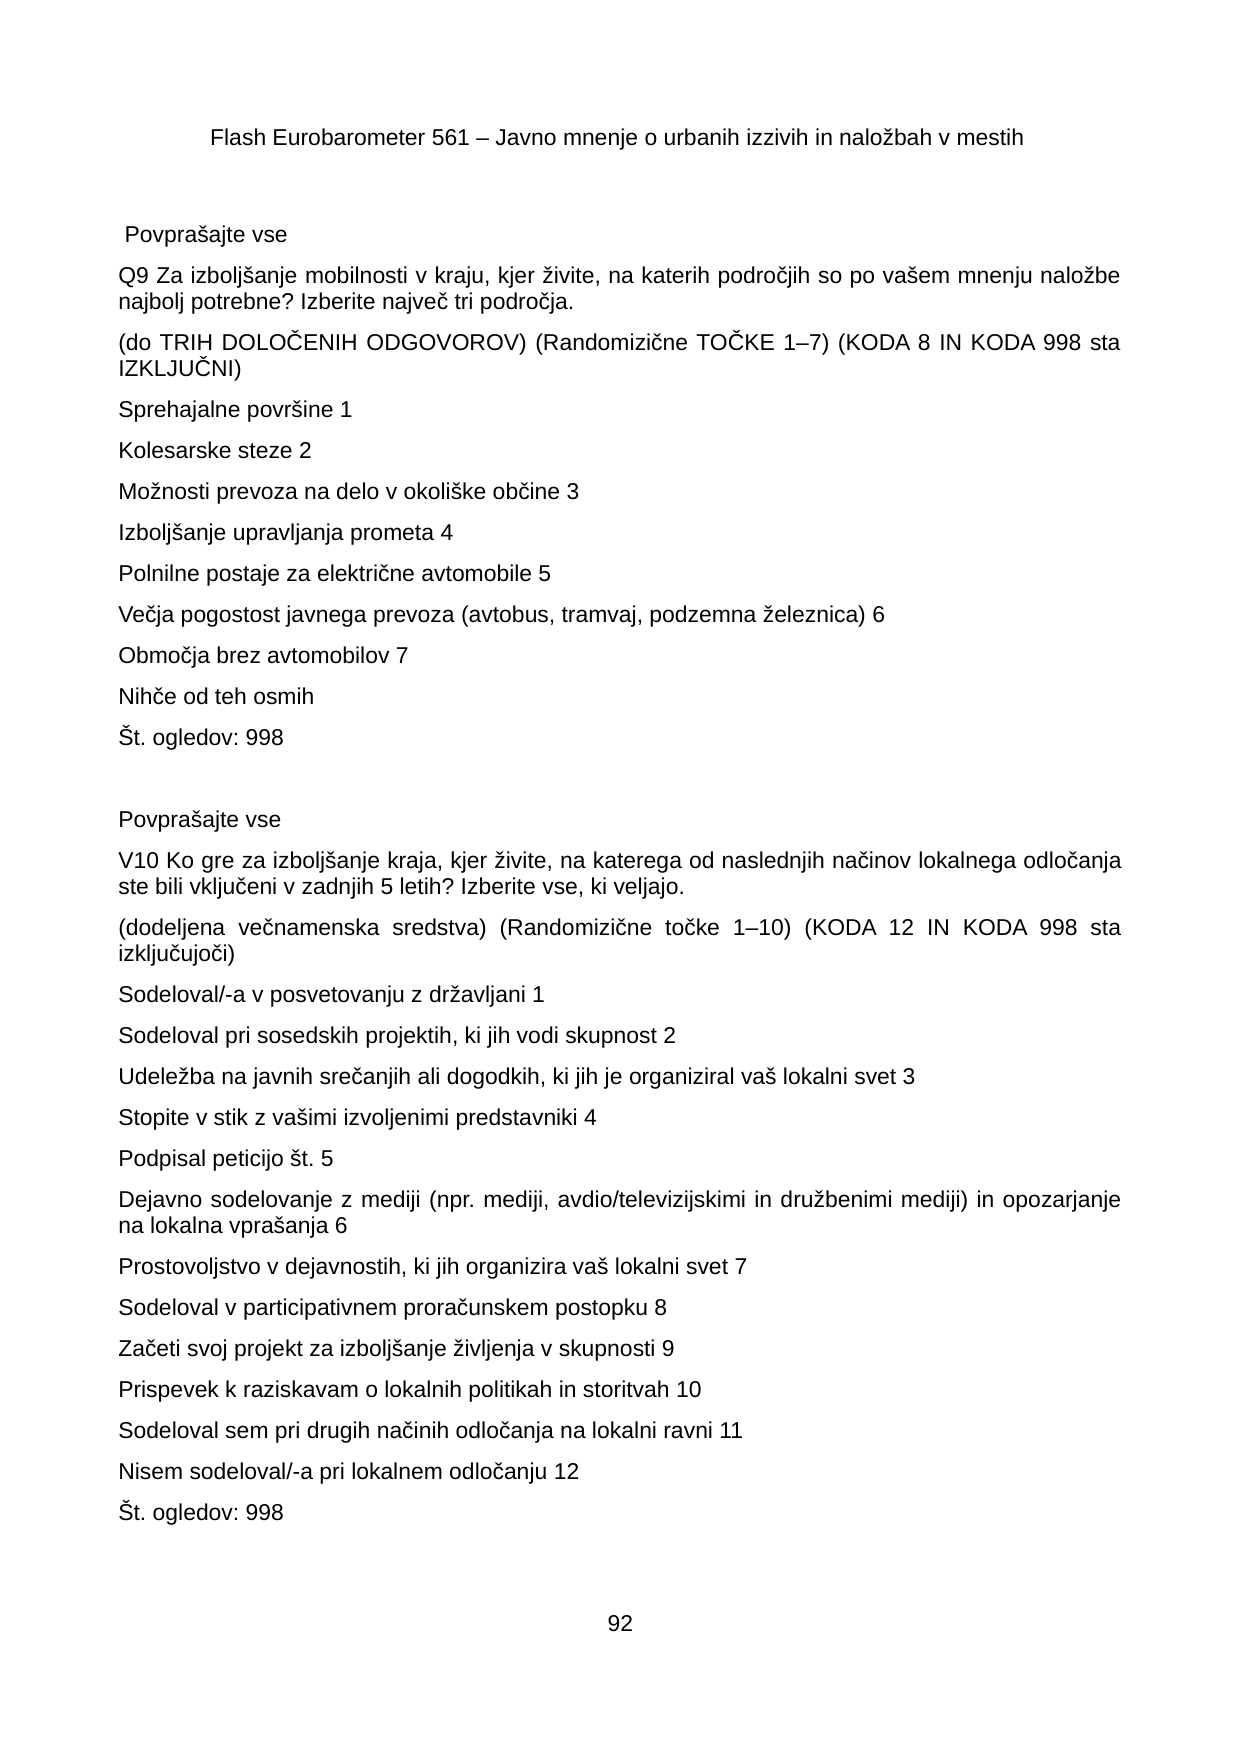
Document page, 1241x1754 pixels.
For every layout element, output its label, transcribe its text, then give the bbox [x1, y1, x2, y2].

text Kolesarske steze 2 [118, 437, 1122, 464]
text Sprehajalne površine 1 [118, 396, 1122, 423]
text Stopite v stik z vašimi izvoljenimi predstavniki 4 [118, 1104, 1122, 1130]
text Q9 Za izboljšanje mobilnosti v kraju, kjer živite, na katerih področjih so po vašem mnenju naložbe najbolj potrebne? Izberite največ tri področja. [118, 262, 1122, 314]
text Št. ogledov: 998 [118, 1499, 1122, 1525]
text Udeležba na javnih srečanjih ali dogodkih, ki jih je organiziral vaš lokalni svet 3 [118, 1063, 1122, 1089]
text Sodeloval sem pri drugih načinih odločanja na lokalni ravni 11 [118, 1417, 1122, 1443]
text (do TRIH DOLOČENIH ODGOVOROV) (Randomizične TOČKE 1–7) (KODA 8 IN KODA 998 sta IZKLJUČNI) [118, 329, 1122, 382]
text Nihče od teh osmih [118, 683, 1122, 709]
text Prostovoljstvo v dejavnostih, ki jih organizira vaš lokalni svet 7 [118, 1253, 1122, 1279]
text Povprašajte vse [118, 221, 1122, 247]
text Možnosti prevoza na delo v okoliške občine 3 [118, 478, 1122, 504]
text (dodeljena večnamenska sredstva) (Randomizične točke 1–10) (KODA 12 IN KODA 998 sta izključujoči) [118, 914, 1122, 967]
text Izboljšanje upravljanja prometa 4 [118, 519, 1122, 546]
text Dejavno sodelovanje z mediji (npr. mediji, avdio/televizijskimi in družbenimi mediji) in opozarjanje na lokalna vprašanja 6 [118, 1186, 1122, 1239]
text Prispevek k raziskavam o lokalnih politikah in storitvah 10 [118, 1376, 1122, 1402]
text V10 Ko gre za izboljšanje kraja, kjer živite, na katerega od naslednjih načinov lokalnega odločanja ste bili vključeni v zadnjih 5 letih? Izberite vse, ki veljajo. [118, 847, 1122, 899]
text Večja pogostost javnega prevoza (avtobus, tramvaj, podzemna železnica) 6 [118, 601, 1122, 627]
text Sodeloval/-a v posvetovanju z državljani 1 [118, 981, 1122, 1008]
text Območja brez avtomobilov 7 [118, 642, 1122, 668]
text Sodeloval v participativnem proračunskem postopku 8 [118, 1294, 1122, 1321]
text Polnilne postaje za električne avtomobile 5 [118, 560, 1122, 586]
text Začeti svoj projekt za izboljšanje življenja v skupnosti 9 [118, 1335, 1122, 1361]
text Povprašajte vse [118, 806, 1122, 832]
text Sodeloval pri sosedskih projektih, ki jih vodi skupnost 2 [118, 1022, 1122, 1048]
text Št. ogledov: 998 [118, 724, 1122, 750]
text Podpisal peticijo št. 5 [118, 1145, 1122, 1171]
text Nisem sodeloval/-a pri lokalnem odločanju 12 [118, 1458, 1122, 1484]
